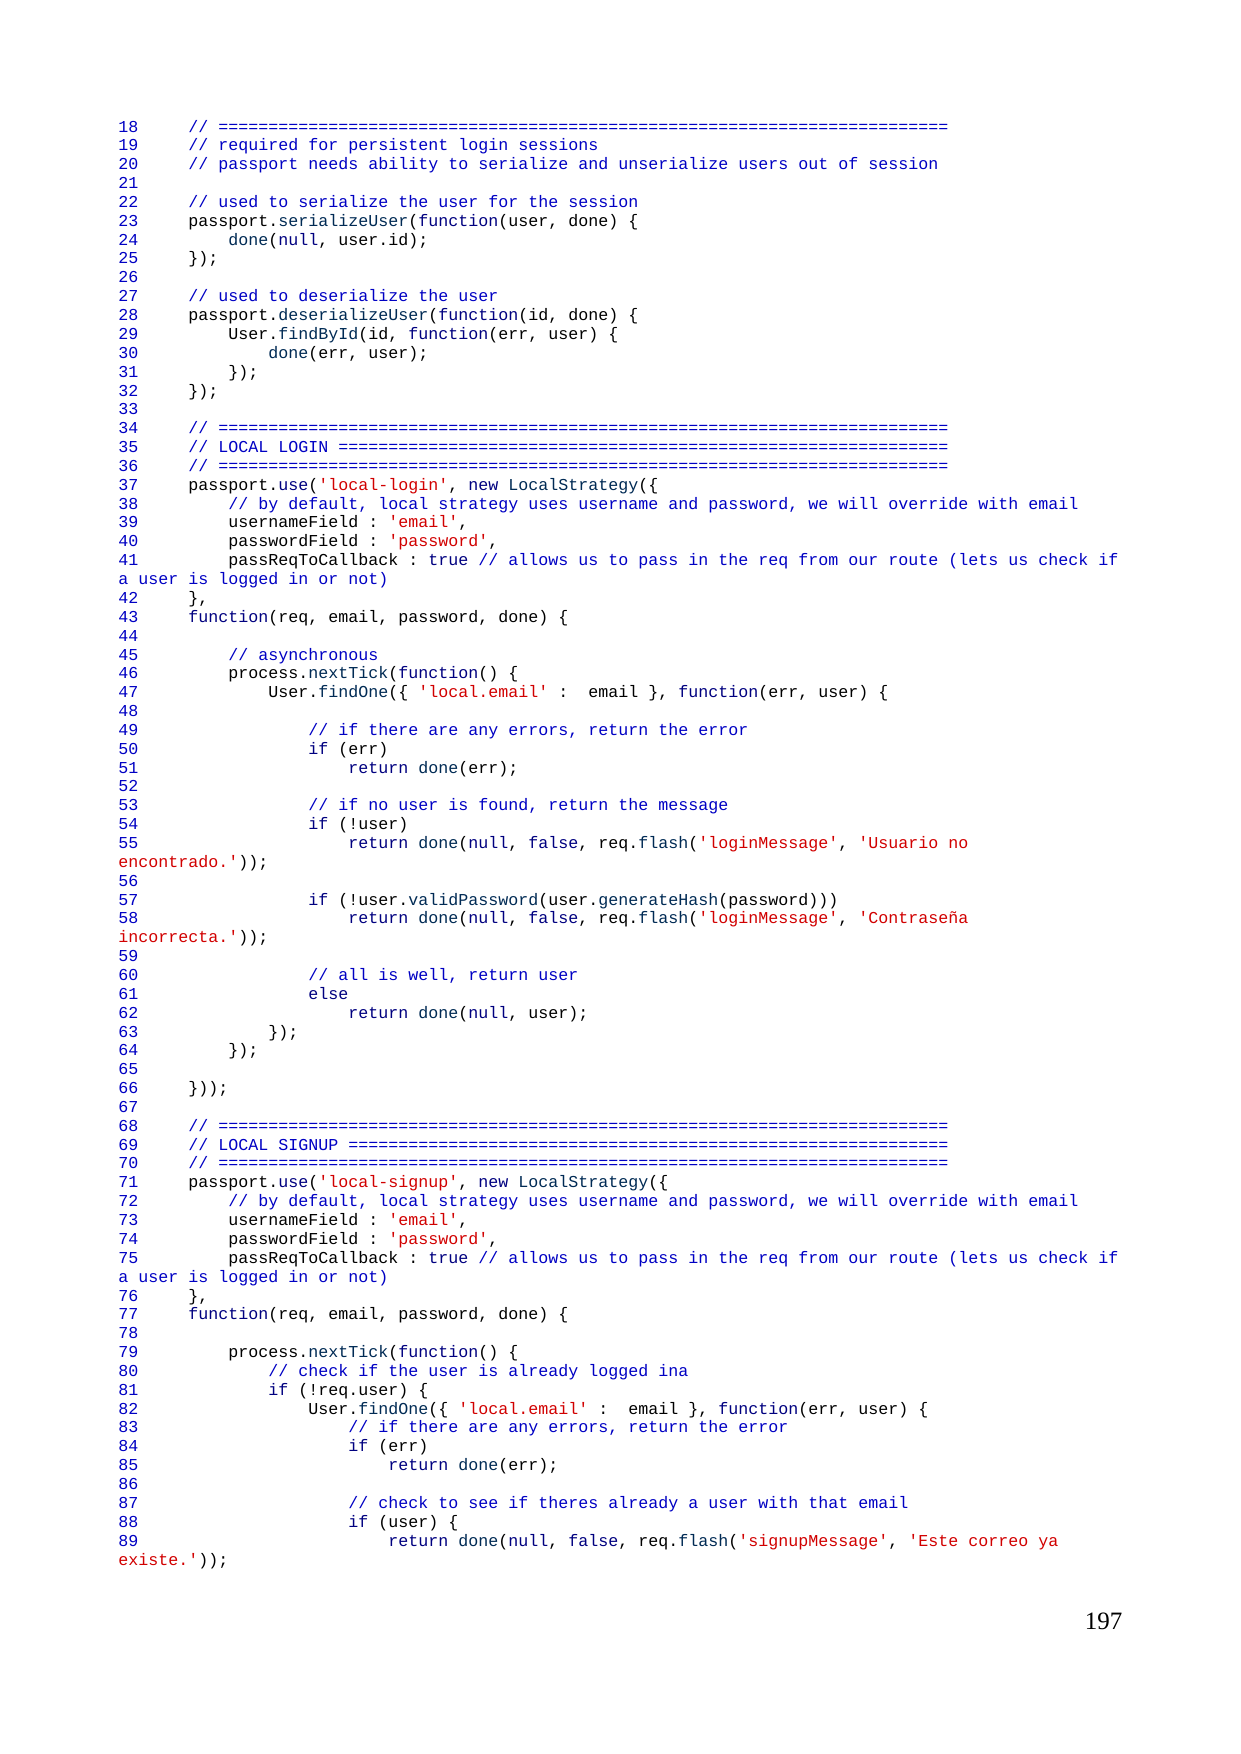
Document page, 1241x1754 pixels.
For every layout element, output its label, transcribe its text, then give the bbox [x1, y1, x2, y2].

text 39 usernameField : 'email', [118, 514, 1122, 533]
text 69 // LOCAL SIGNUP ============================================================ [118, 1136, 1122, 1155]
text 40 passwordField : 'password', [118, 533, 1122, 552]
text 18 // ========================================================================= [118, 118, 1122, 137]
text 19 // required for persistent login sessions [118, 137, 1122, 156]
text 28 passport.deserializeUser(function(id, done) { [118, 307, 1122, 326]
text 21 [118, 175, 1122, 193]
text 54 if (!user) [118, 816, 1122, 834]
text 64 }); [118, 1042, 1122, 1061]
text 71 passport.use('local-signup', new LocalStrategy({ [118, 1174, 1122, 1193]
text 60 // all is well, return user [118, 967, 1122, 985]
text 83 // if there are any errors, return the error [118, 1419, 1122, 1438]
text 34 // ========================================================================= [118, 420, 1122, 439]
text 43 function(req, email, password, done) { [118, 608, 1122, 627]
text 88 if (user) { [118, 1513, 1122, 1532]
text 61 else [118, 985, 1122, 1004]
text 57 if (!user.validPassword(user.generateHash(password))) [118, 891, 1122, 910]
text 65 [118, 1061, 1122, 1080]
text 75 passReqToCallback : true // allows us to pass in the req from our route (lets us check if a user is logged in or not) [118, 1249, 1122, 1287]
text 87 // check to see if theres already a user with that email [118, 1494, 1122, 1513]
text 41 passReqToCallback : true // allows us to pass in the req from our route (lets us check if a user is logged in or not) [118, 552, 1122, 589]
text 55 return done(null, false, req.flash('loginMessage', 'Usuario no encontrado.')); [118, 834, 1122, 872]
text 66 })); [118, 1080, 1122, 1098]
text 80 // check if the user is already logged ina [118, 1362, 1122, 1381]
text 84 if (err) [118, 1438, 1122, 1457]
text 68 // ========================================================================= [118, 1117, 1122, 1136]
text 36 // ========================================================================= [118, 457, 1122, 476]
text 42 }, [118, 589, 1122, 608]
text 76 }, [118, 1287, 1122, 1306]
text 67 [118, 1098, 1122, 1117]
text 77 function(req, email, password, done) { [118, 1306, 1122, 1325]
text 35 // LOCAL LOGIN ============================================================= [118, 439, 1122, 457]
text 24 done(null, user.id); [118, 231, 1122, 250]
text 74 passwordField : 'password', [118, 1231, 1122, 1249]
text 53 // if no user is found, return the message [118, 797, 1122, 816]
text 79 process.nextTick(function() { [118, 1344, 1122, 1362]
text 48 [118, 703, 1122, 721]
text 47 User.findOne({ 'local.email' : email }, function(err, user) { [118, 684, 1122, 703]
text 25 }); [118, 250, 1122, 269]
text 32 }); [118, 382, 1122, 401]
text 82 User.findOne({ 'local.email' : email }, function(err, user) { [118, 1400, 1122, 1419]
text 26 [118, 269, 1122, 288]
text 85 return done(err); [118, 1457, 1122, 1476]
text 70 // ========================================================================= [118, 1155, 1122, 1174]
text 59 [118, 948, 1122, 967]
text 37 passport.use('local-login', new LocalStrategy({ [118, 476, 1122, 495]
text 30 done(err, user); [118, 344, 1122, 363]
text 49 // if there are any errors, return the error [118, 721, 1122, 740]
text 33 [118, 401, 1122, 420]
text 27 // used to deserialize the user [118, 288, 1122, 307]
text 63 }); [118, 1023, 1122, 1042]
text 20 // passport needs ability to serialize and unserialize users out of session [118, 156, 1122, 175]
text 81 if (!req.user) { [118, 1381, 1122, 1400]
text 22 // used to serialize the user for the session [118, 193, 1122, 212]
text 44 [118, 627, 1122, 646]
text 89 return done(null, false, req.flash('signupMessage', 'Este correo ya existe.')); [118, 1532, 1122, 1570]
text 23 passport.serializeUser(function(user, done) { [118, 212, 1122, 231]
text 45 // asynchronous [118, 646, 1122, 665]
text 29 User.findById(id, function(err, user) { [118, 326, 1122, 344]
text 58 return done(null, false, req.flash('loginMessage', 'Contraseña incorrecta.')); [118, 910, 1122, 948]
text 78 [118, 1325, 1122, 1344]
text 50 if (err) [118, 740, 1122, 759]
text 72 // by default, local strategy uses username and password, we will override with email [118, 1193, 1122, 1212]
text 31 }); [118, 363, 1122, 382]
text 52 [118, 778, 1122, 797]
text 38 // by default, local strategy uses username and password, we will override with email [118, 495, 1122, 514]
text 86 [118, 1476, 1122, 1494]
text 46 process.nextTick(function() { [118, 665, 1122, 684]
text 62 return done(null, user); [118, 1004, 1122, 1023]
text 56 [118, 872, 1122, 891]
text 51 return done(err); [118, 759, 1122, 778]
text 73 usernameField : 'email', [118, 1212, 1122, 1231]
